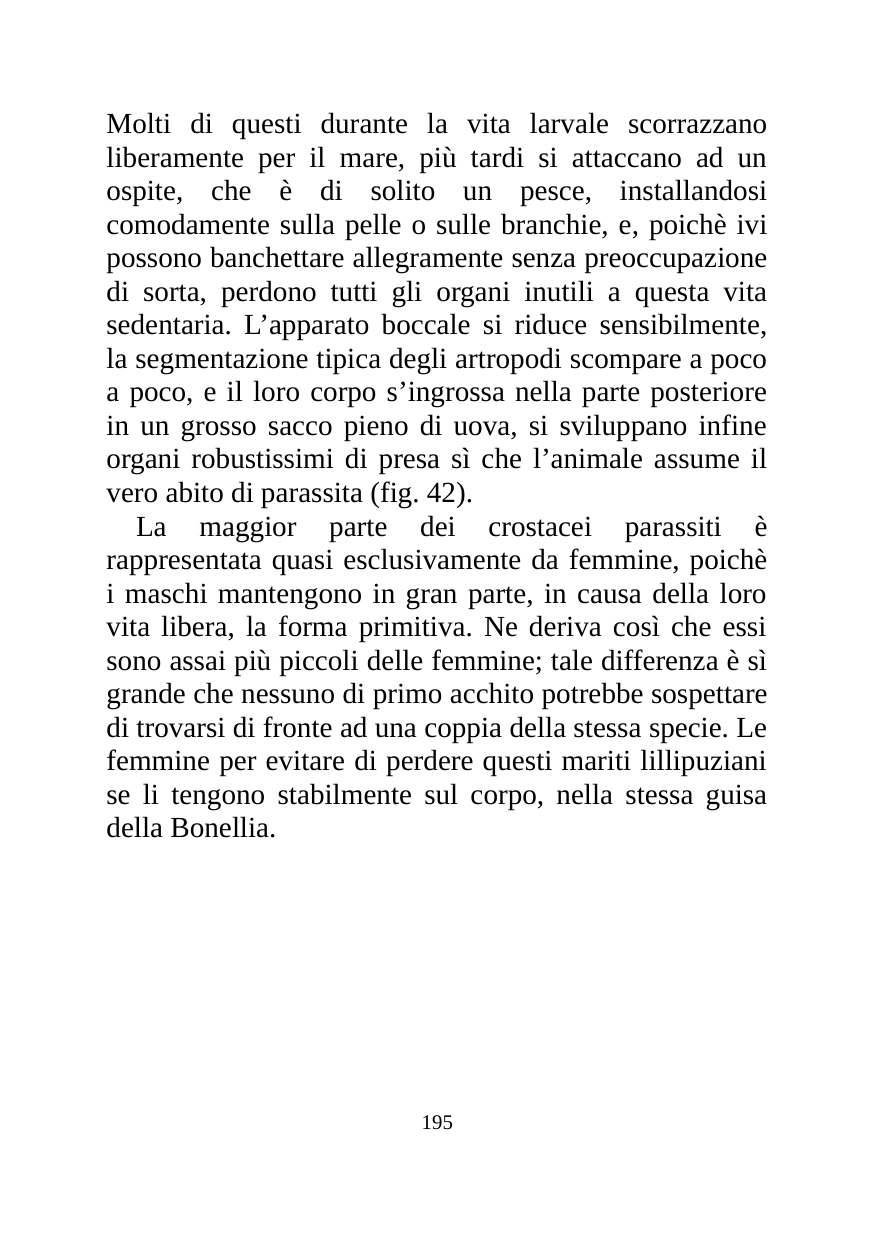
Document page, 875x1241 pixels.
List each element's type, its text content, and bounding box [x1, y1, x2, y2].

text Molti di questi durante la vita larvale scorrazzano liberamente per il mare, più tardi si attaccano ad un ospite, che è di solito un pesce, installandosi comodamente sulla pelle o sulle branchie, e, poichè ivi possono banchettare allegramente senza preoccupazione di sorta, perdono tutti gli organi inutili a questa vita sedentaria. L’apparato boccale si riduce sensibilmente, la segmentazione tipica degli artropodi scompare a poco a poco, e il loro corpo s’ingrossa nella parte posteriore in un grosso sacco pieno di uova, si sviluppano infine organi robustissimi di presa sì che l’animale assume il vero abito di parassita (fig. 42). [106, 106, 768, 509]
text La maggior parte dei crostacei parassiti è rappresentata quasi esclusivamente da femmine, poichè i maschi mantengono in gran parte, in causa della loro vita libera, la forma primitiva. Ne deriva così che essi sono assai più piccoli delle femmine; tale differenza è sì grande che nessuno di primo acchito potrebbe sospettare di trovarsi di fronte ad una coppia della stessa specie. Le femmine per evitare di perdere questi mariti lillipuziani se li tengono stabilmente sul corpo, nella stessa guisa della Bonellia. [106, 509, 768, 844]
